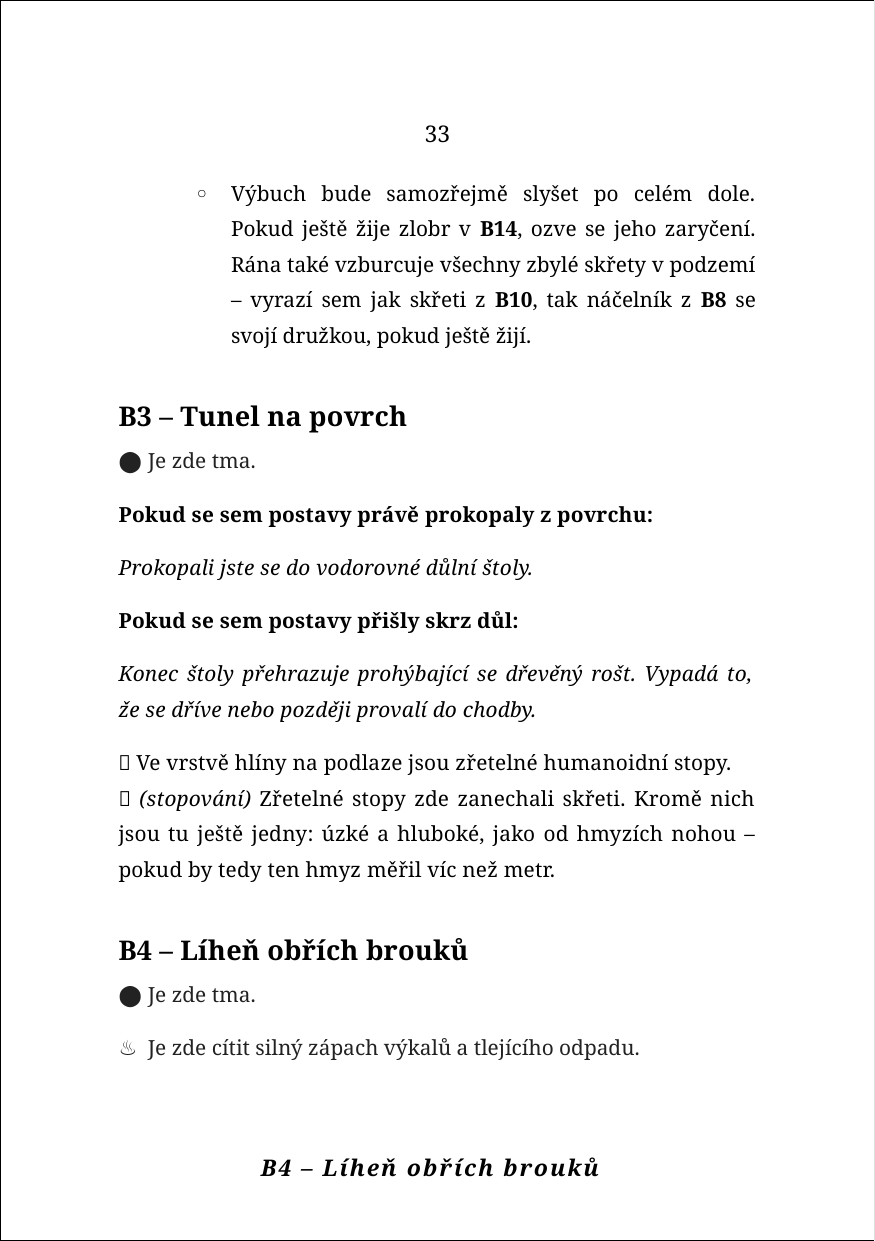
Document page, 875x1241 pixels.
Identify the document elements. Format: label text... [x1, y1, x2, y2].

text Pokud se sem postavy přišly skrz důl: [118, 606, 756, 635]
text Konec štoly přehrazuje prohýbající se dřevěný rošt. Vypadá to, že se dříve nebo později provalí do chodby. [118, 659, 756, 723]
text ⬤ Je zde tma. [118, 447, 756, 475]
text 👣 Ve vrstvě hlíny na podlaze jsou zřetelné humanoidní stopy. 👣 (stopování) Zřetelné stopy zde zanechali skřeti. Kromě nich jsou tu ještě jedny: úzké a hluboké, jako od hmyzích nohou – pokud by tedy ten hmyz měřil víc než metr. [118, 748, 756, 883]
text Prokopali jste se do vodorovné důlní štoly. [118, 553, 756, 581]
text Pokud se sem postavy právě prokopaly z povrchu: [118, 500, 756, 528]
subtitle B4 – Líheň obřích brouků [118, 932, 756, 968]
text ♨ Je zde cítit silný zápach výkalů a tlejícího odpadu. [118, 1033, 756, 1062]
list Výbuch bude samozřejmě slyšet po celém dole. Pokud ještě žije zlobr v B14, ozve se jeho zaryčení. Rána také vzburcuje všechny zbylé skřety v podzemí – vyrazí sem jak skřeti z B10, tak náčelník z B8 se svojí družkou, pokud ještě žijí. [193, 179, 756, 349]
text ⬤ Je zde tma. [118, 980, 756, 1009]
subtitle B3 – Tunel na povrch [118, 398, 756, 435]
